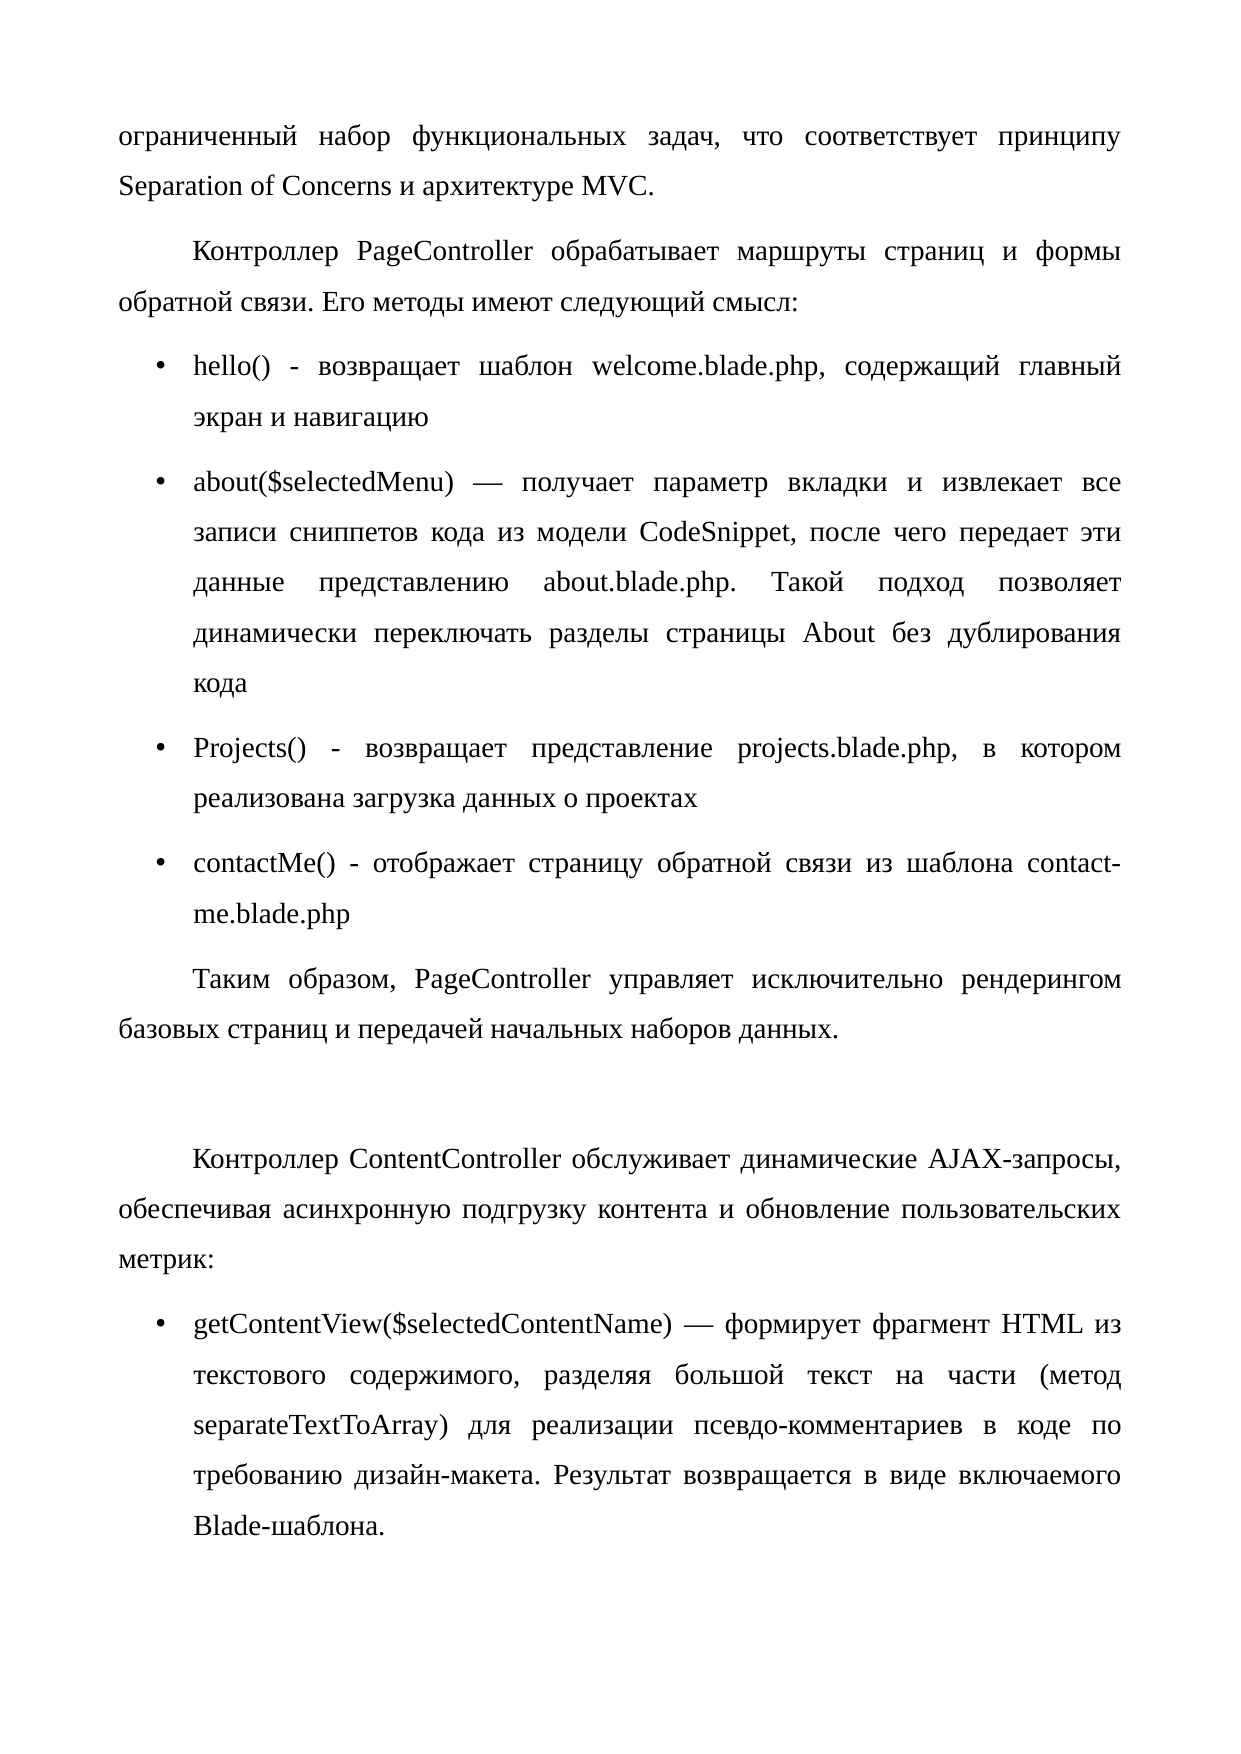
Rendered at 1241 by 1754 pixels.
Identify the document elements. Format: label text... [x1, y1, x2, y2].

text Контроллер ContentController обслуживает динамические AJAX-запросы, обеспечивая асинхронную подгрузку контента и обновление пользовательских метрик: [118, 1141, 1122, 1275]
text Контроллер PageController обрабатывает маршруты страниц и формы обратной связи. Его методы имеют следующий смысл: [118, 233, 1122, 317]
text ограниченный набор функциональных задач, что соответствует принципу Separation of Concerns и архитектуре MVC. [118, 118, 1122, 202]
list hello() - возвращает шаблон welcome.blade.php, содержащий главный экран и навигацию [156, 348, 1122, 432]
list getContentView($selectedContentName) — формирует фрагмент HTML из текстового содержимого, разделяя большой текст на части (метод separateTextToArray) для реализации псевдо-комментариев в коде по требованию дизайн-макета. Результат возвращается в виде включаемого Blade-шаблона. [156, 1306, 1122, 1541]
list about($selectedMenu) — получает параметр вкладки и извлекает все записи сниппетов кода из модели CodeSnippet, после чего передает эти данные представлению about.blade.php. Такой подход позволяет динамически переключать разделы страницы About без дублирования кода [156, 464, 1122, 699]
text Таким образом, PageController управляет исключительно рендерингом базовых страниц и передачей начальных наборов данных. [118, 961, 1122, 1044]
list Projects() - возвращает представление projects.blade.php, в котором реализована загрузка данных о проектах [156, 730, 1122, 814]
list contactMe() - отображает страницу обратной связи из шаблона contact-me.blade.php [156, 845, 1122, 929]
